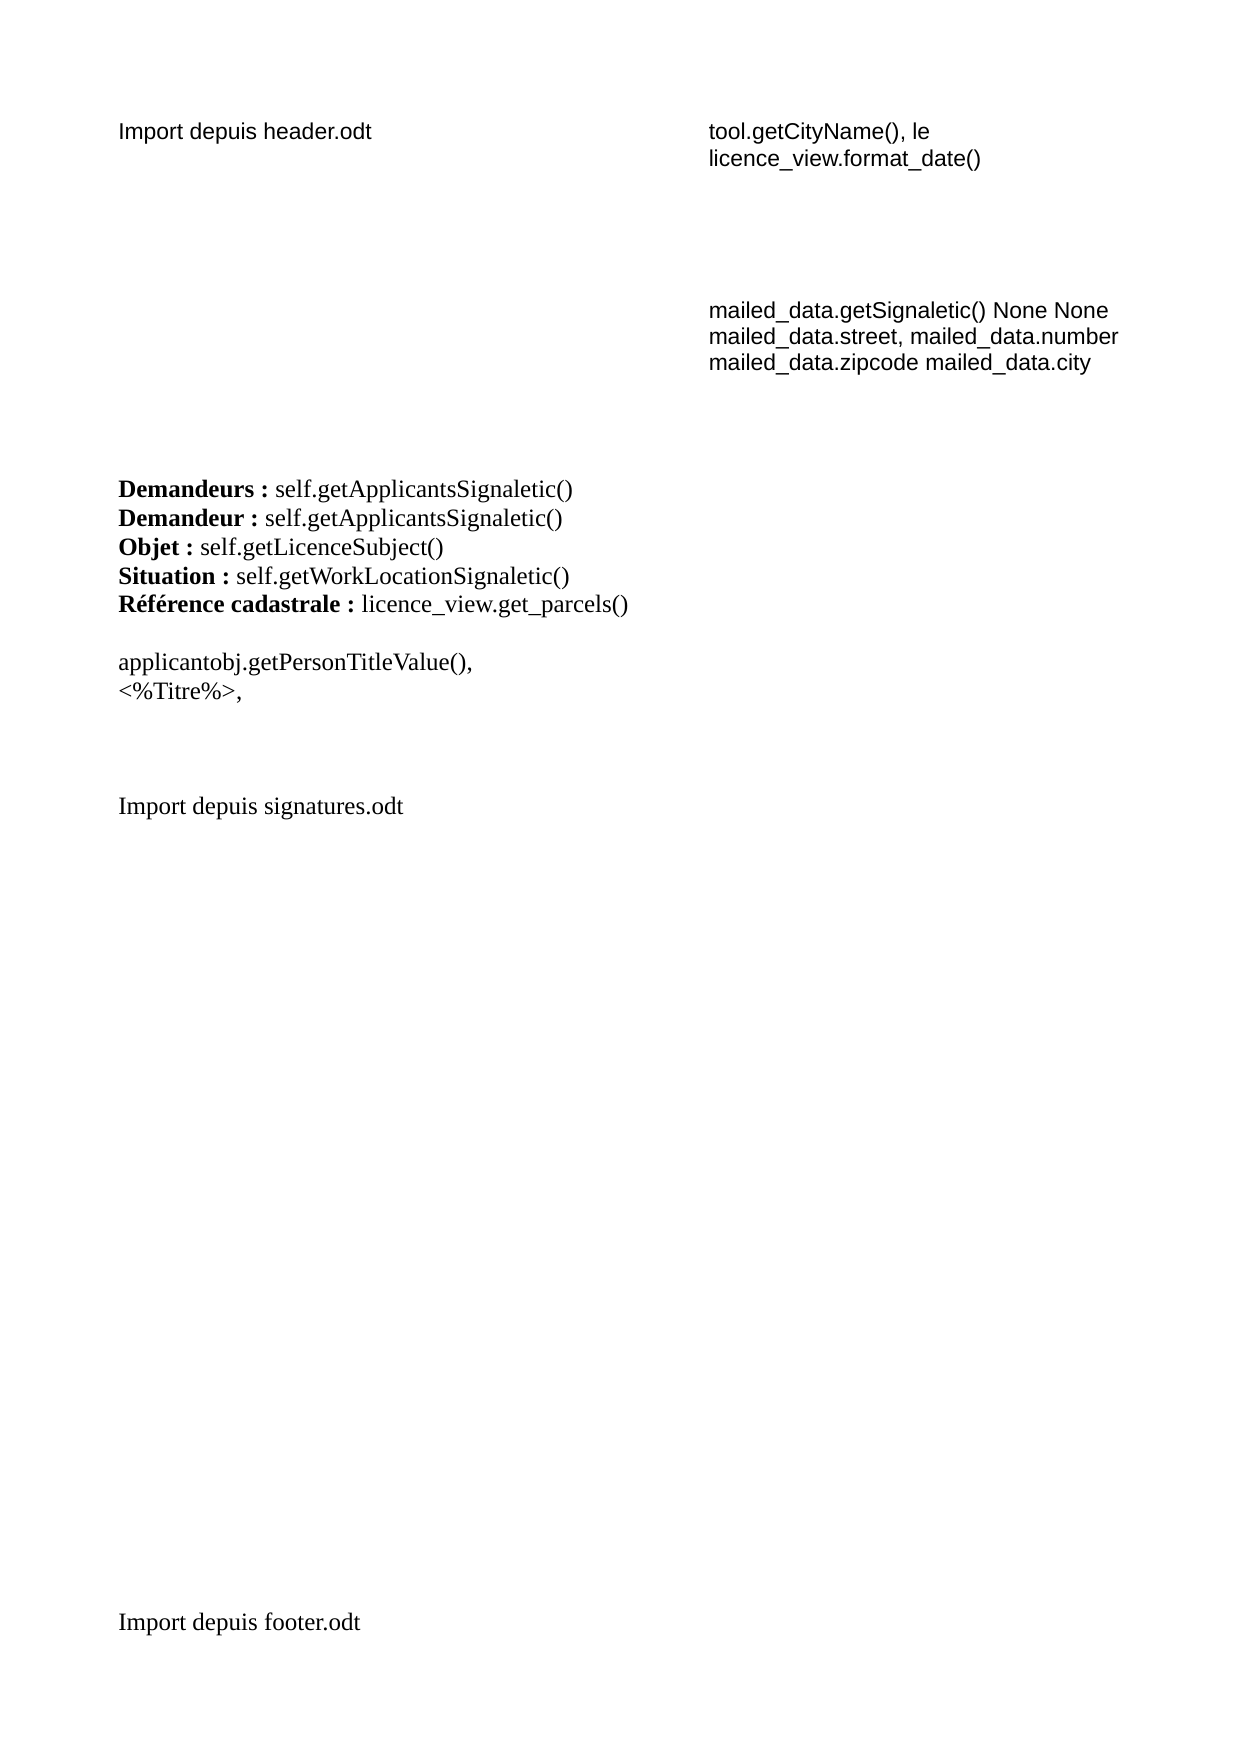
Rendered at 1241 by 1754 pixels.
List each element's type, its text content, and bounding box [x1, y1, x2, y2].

text Demandeurs : self.getApplicantsSignaletic() [118, 474, 1122, 503]
text Objet : self.getLicenceSubject() [118, 532, 1122, 561]
text Demandeur : self.getApplicantsSignaletic() [118, 503, 1122, 532]
text Import depuis signatures.odt [118, 791, 1122, 819]
table_header tool.getCityName(), le licence_view.format_date() mailed_data.getSignaletic() None None mailed_data.street, mailed_data.number mailed_data.zipcode mailed_data.city [709, 118, 1128, 388]
text applicantobj.getPersonTitleValue(), [118, 647, 1122, 676]
text Situation : self.getWorkLocationSignaletic() [118, 561, 1122, 589]
text <%Titre%>, [118, 676, 1122, 704]
table_header Import depuis header.odt [118, 118, 708, 388]
text Référence cadastrale : licence_view.get_parcels() [118, 589, 1122, 618]
